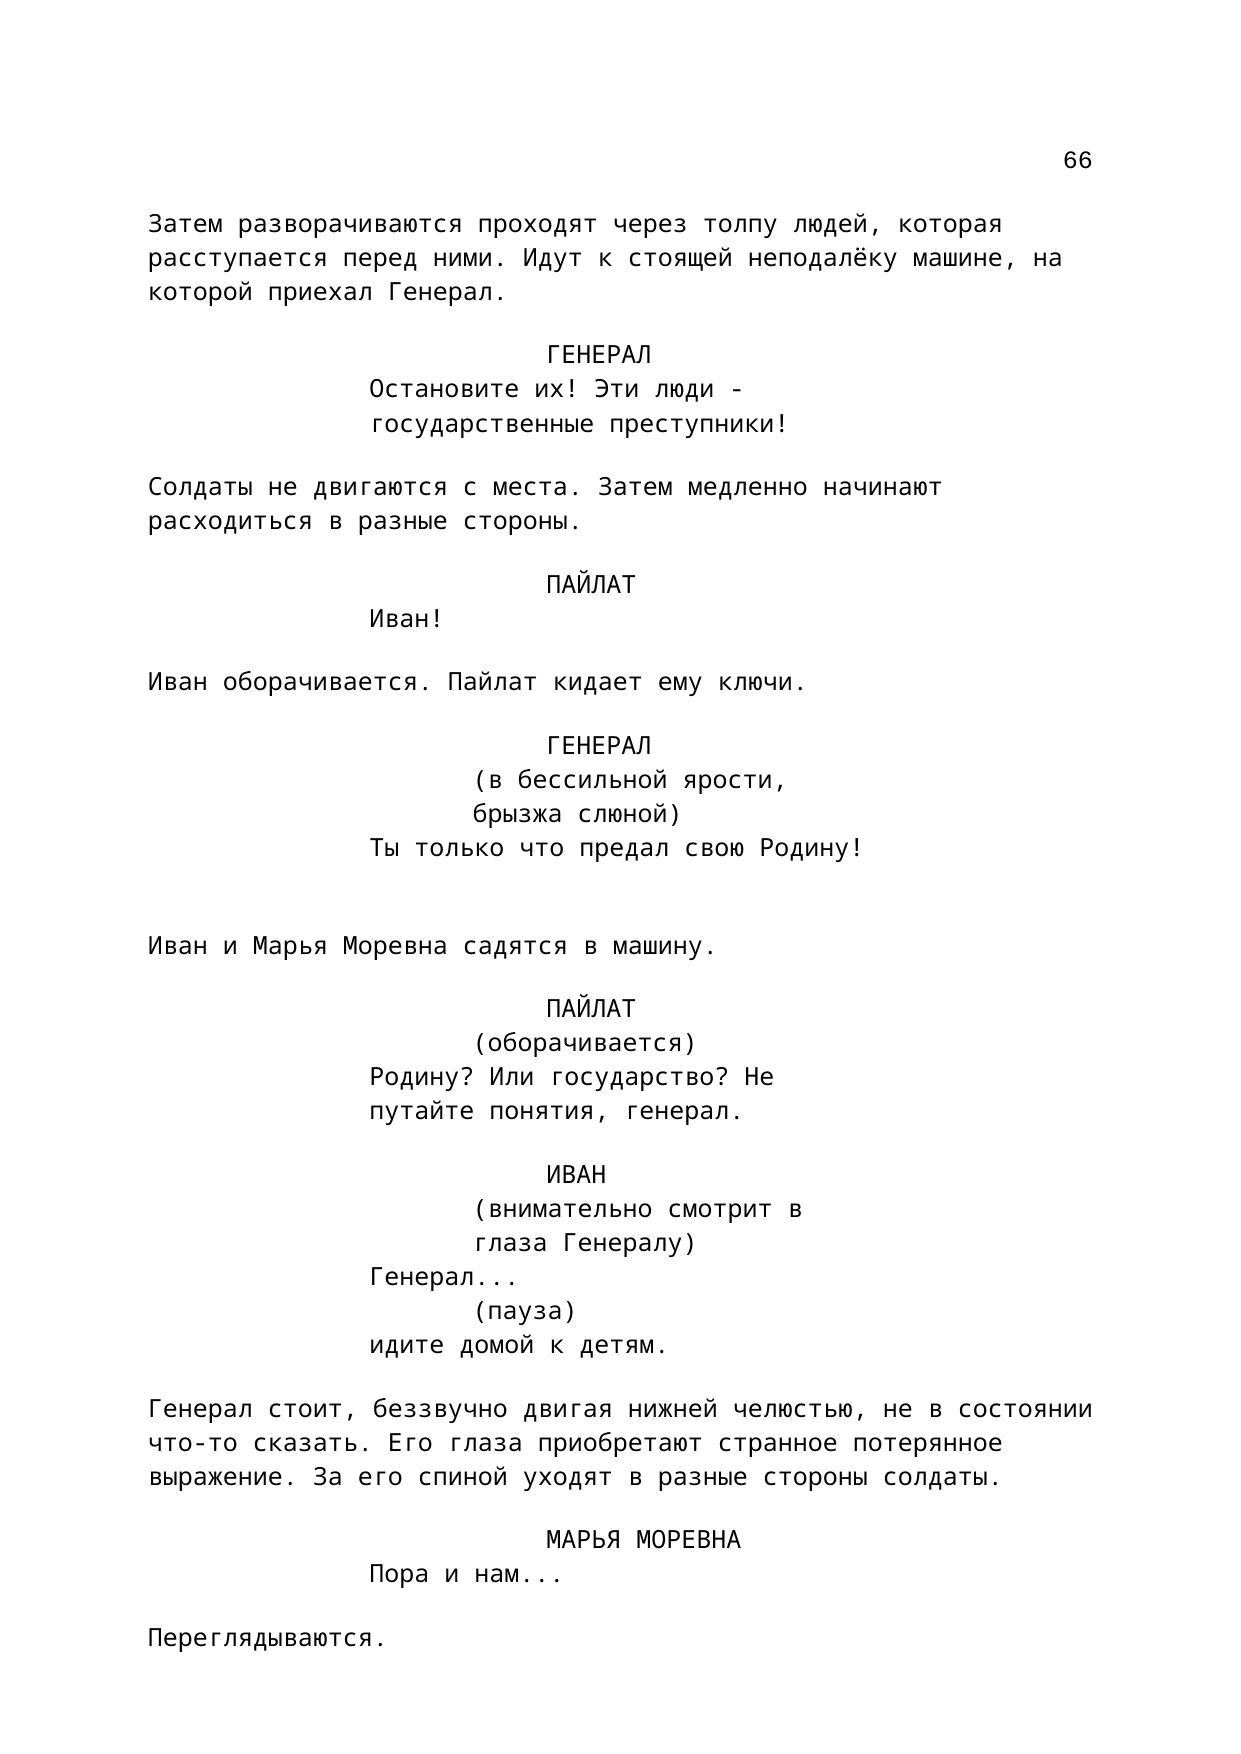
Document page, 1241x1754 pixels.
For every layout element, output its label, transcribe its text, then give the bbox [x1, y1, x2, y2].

text Ты только что предал свою Родину! [369, 830, 871, 898]
text ПАЙЛАТ [546, 991, 1093, 1025]
text ИВАН [546, 1157, 1093, 1191]
text Солдаты не двигаются с места. Затем медленно начинают расходиться в разные стороны. [148, 469, 1093, 537]
text Родину? Или государство? Не путайте понятия, генерал. [369, 1059, 871, 1127]
text ГЕНЕРАЛ [546, 727, 1093, 762]
text Иван! [369, 600, 871, 634]
text (пауза) [472, 1293, 871, 1327]
text (внимательно смотрит в глаза Генералу) [472, 1191, 871, 1259]
text Генерал стоит, беззвучно двигая нижней челюстью, не в состоянии что-то сказать. Его глаза приобретают странное потерянное выражение. За его спиной уходят в разные стороны солдаты. [148, 1390, 1093, 1493]
text Пора и нам... [369, 1556, 871, 1590]
text Генерал... [369, 1259, 871, 1293]
text Остановите их! Эти люди - государственные преступники! [369, 371, 871, 439]
text Переглядываются. [148, 1620, 1093, 1654]
text (оборачивается) [472, 1025, 871, 1059]
text Иван и Марья Моревна садятся в машину. [148, 927, 1093, 961]
text ПАЙЛАТ [546, 566, 1093, 600]
text идите домой к детям. [369, 1327, 871, 1361]
text ГЕНЕРАЛ [546, 337, 1093, 371]
text (в бессильной ярости, брызжа слюной) [472, 762, 871, 830]
text Иван оборачивается. Пайлат кидает ему ключи. [148, 664, 1093, 698]
text Затем разворачиваются проходят через толпу людей, которая расступается перед ними. Идут к стоящей неподалёку машине, на которой приехал Генерал. [148, 205, 1093, 308]
text МАРЬЯ МОРЕВНА [546, 1522, 1093, 1556]
